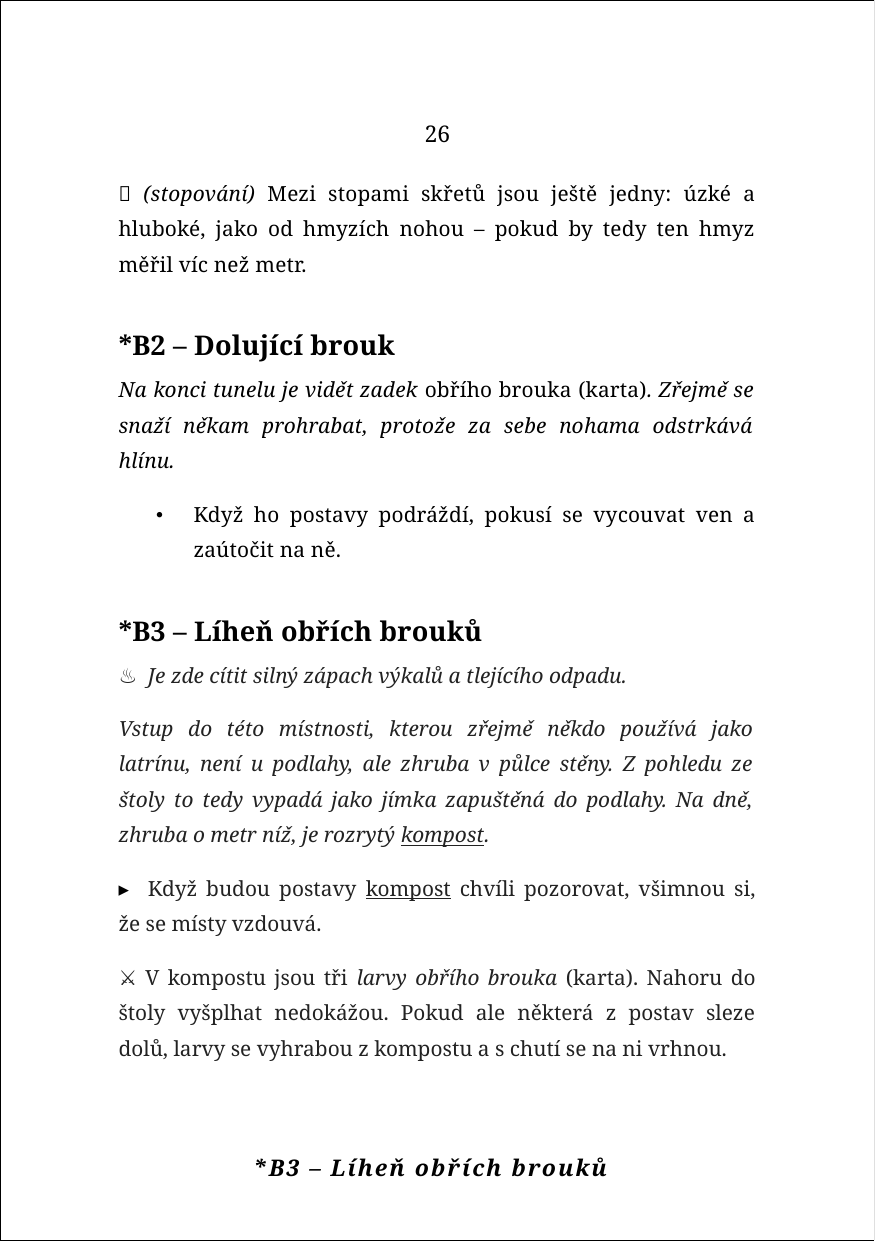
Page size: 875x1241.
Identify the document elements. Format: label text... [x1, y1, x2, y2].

subtitle *B2 – Dolující brouk [118, 327, 756, 364]
text Vstup do této místnosti, kterou zřejmě někdo používá jako latrínu, není u podlahy, ale zhruba v půlce stěny. Z pohledu ze štoly to tedy vypadá jako jímka zapuštěná do podlahy. Na dně, zhruba o metr níž, je rozrytý kompost. [118, 714, 756, 849]
text ♨ Je zde cítit silný zápach výkalů a tlejícího odpadu. [118, 661, 756, 689]
text Na konci tunelu je vidět zadek obřího brouka (karta). Zřejmě se snaží někam prohrabat, protože za sebe nohama odstrkává hlínu. [118, 376, 756, 475]
text 👣 (stopování) Mezi stopami skřetů jsou ještě jedny: úzké a hluboké, jako od hmyzích nohou – pokud by tedy ten hmyz měřil víc než metr. [118, 179, 756, 278]
text ⚔ V kompostu jsou tři larvy obřího brouka (karta). Nahoru do štoly vyšplhat nedokážou. Pokud ale některá z postav sleze dolů, larvy se vyhrabou z kompostu a s chutí se na ni vrhnou. [118, 963, 756, 1062]
subtitle *B3 – Líheň obřích brouků [118, 612, 756, 649]
text ▸ Když budou postavy kompost chvíli pozorovat, všimnou si, že se místy vzdouvá. [118, 874, 756, 938]
list Když ho postavy podráždí, pokusí se vycouvat ven a zaútočit na ně. [156, 500, 756, 564]
